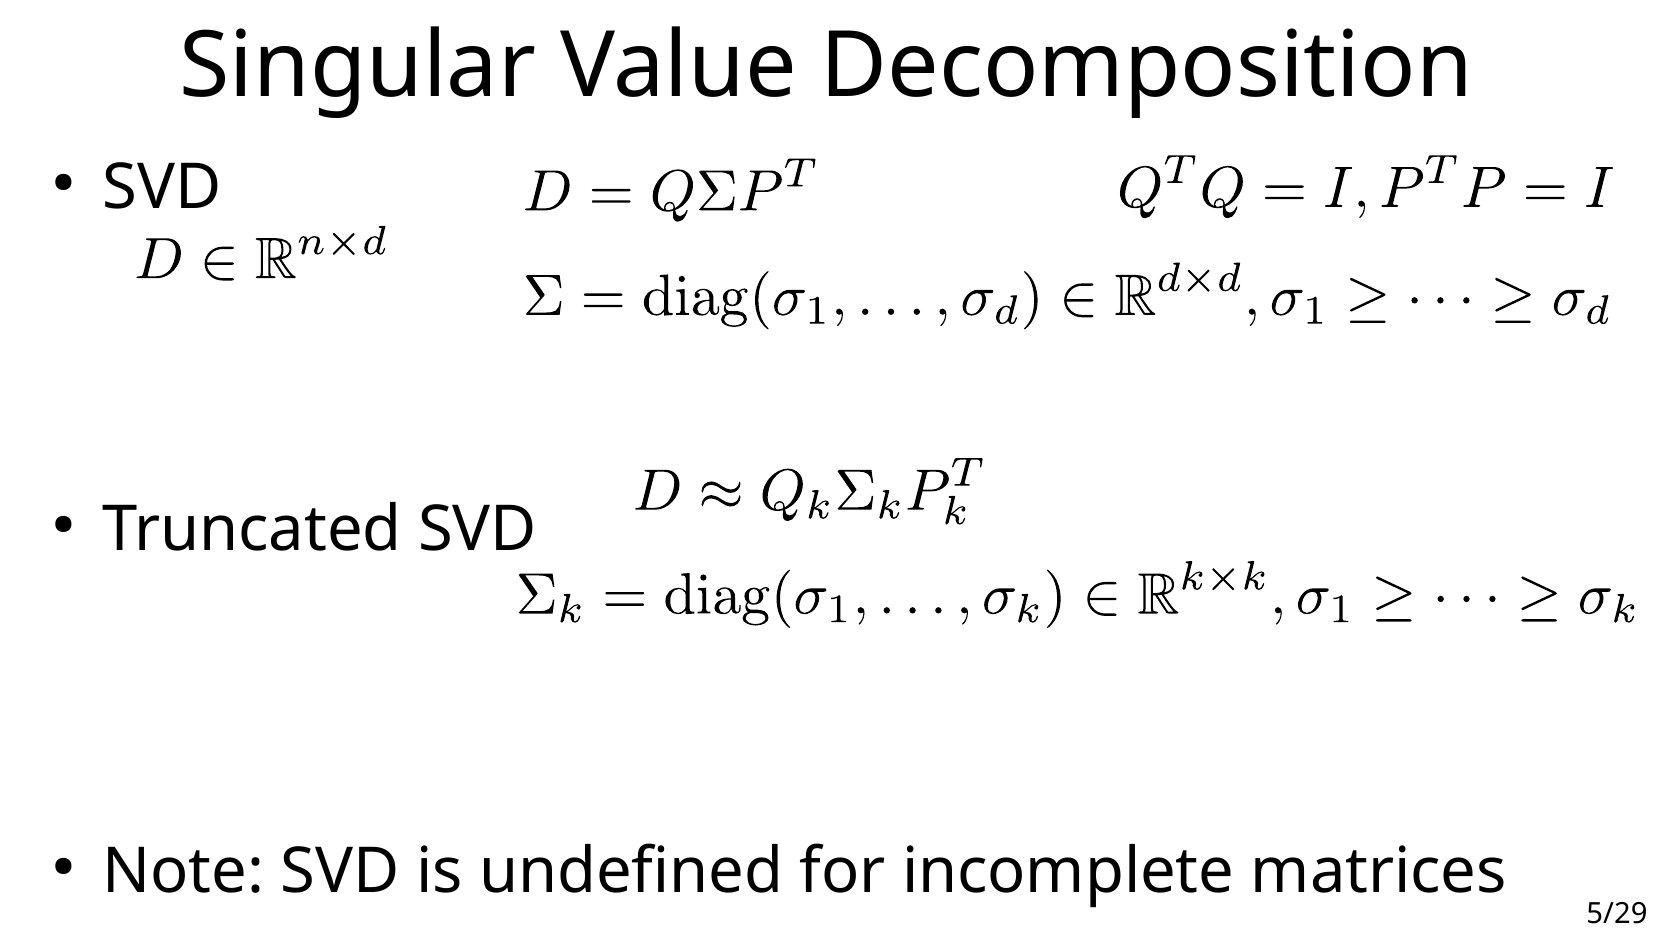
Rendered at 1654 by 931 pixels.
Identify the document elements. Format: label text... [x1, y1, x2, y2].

text_box [522, 262, 1610, 330]
text_box [632, 457, 985, 525]
text_box [515, 561, 1637, 629]
text_box [133, 225, 387, 281]
list SVD Truncated SVD Note: SVD is undefined for incomplete matrices [35, 140, 1607, 922]
text_box [522, 158, 817, 222]
title Singular Value Decomposition [82, 1, 1571, 122]
text_box [1117, 155, 1615, 219]
